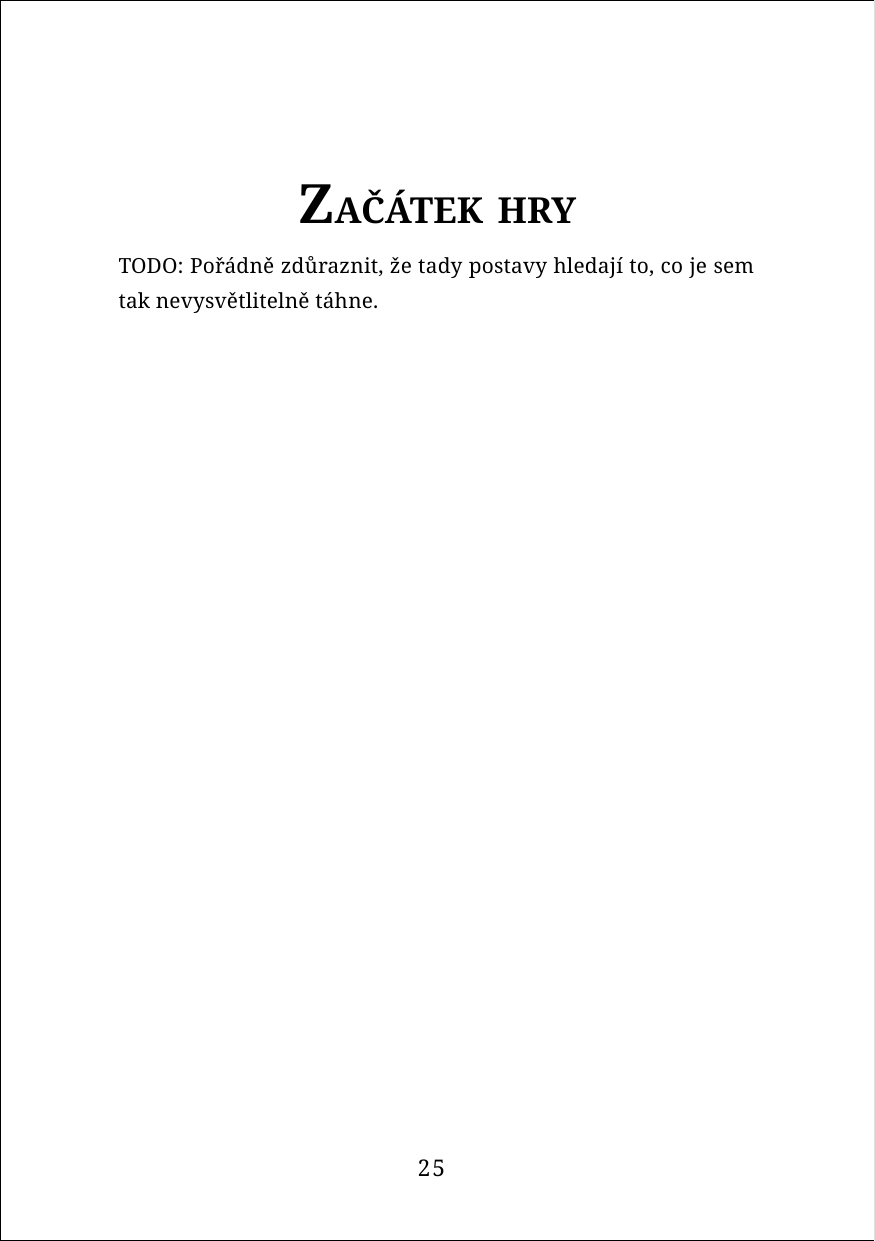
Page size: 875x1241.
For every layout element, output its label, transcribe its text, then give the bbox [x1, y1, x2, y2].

subtitle Začátek hry [118, 166, 756, 239]
text TODO: Pořádně zdůraznit, že tady postavy hledají to, co je sem tak nevysvětlitelně táhne. [118, 251, 756, 315]
